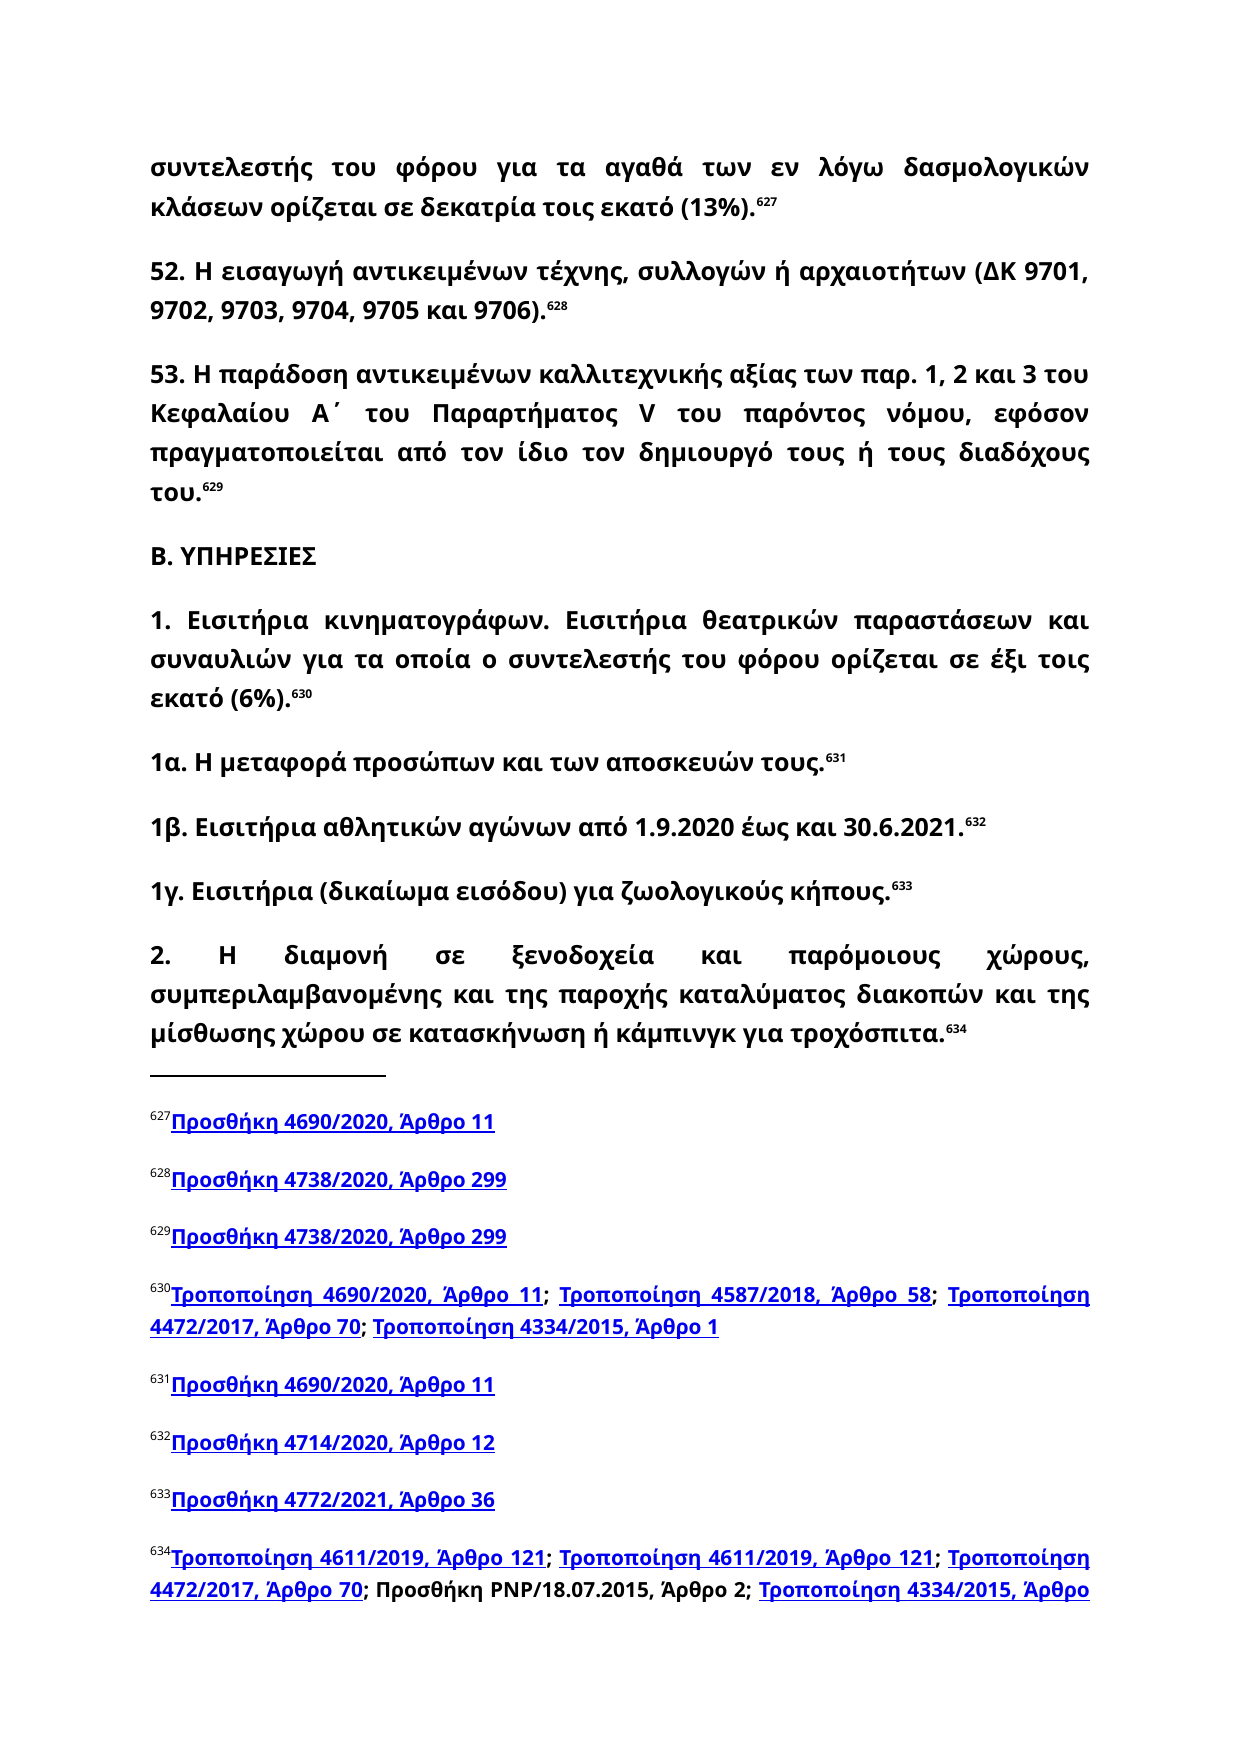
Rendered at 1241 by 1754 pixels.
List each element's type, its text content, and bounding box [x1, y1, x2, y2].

text Προσθήκη 4738/2020, Άρθρο 299 [150, 1165, 1090, 1193]
text 53. Η παράδοση αντικειμένων καλλιτεχνικής αξίας των παρ. 1, 2 και 3 του Κεφαλαίου Α΄ του Παραρτήματος V του παρόντος νόμου, εφόσον πραγματοποιείται από τον ίδιο τον δημιουργό τους ή τους διαδόχους του. [150, 357, 1090, 508]
text συντελεστής του φόρου για τα αγαθά των εν λόγω δασμολογικών κλάσεων ορίζεται σε δεκατρία τοις εκατό (13%). [150, 150, 1090, 223]
text Τροποποίηση 4690/2020, Άρθρο 11; Τροποποίηση 4587/2018, Άρθρο 58; Τροποποίηση 4472/2017, Άρθρο 70; Τροποποίηση 4334/2015, Άρθρο 1 [150, 1280, 1090, 1341]
text 2. Η διαμονή σε ξενοδοχεία και παρόμοιους χώρους, συμπεριλαμβανομένης και της παροχής καταλύματος διακοπών και της μίσθωσης χώρου σε κατασκήνωση ή κάμπινγκ για τροχόσπιτα. [150, 937, 1090, 1050]
text 1β. Εισιτήρια αθλητικών αγώνων από 1.9.2020 έως και 30.6.2021. [150, 809, 1090, 843]
text Προσθήκη 4738/2020, Άρθρο 299 [150, 1222, 1090, 1251]
text 1γ. Εισιτήρια (δικαίωμα εισόδου) για ζωολογικούς κήπους. [150, 873, 1090, 907]
text Β. ΥΠΗΡΕΣΙΕΣ [150, 538, 1090, 572]
text Προσθήκη 4690/2020, Άρθρο 11 [150, 1107, 1090, 1136]
text 1. Εισιτήρια κινηματογράφων. Εισιτήρια θεατρικών παραστάσεων και συναυλιών για τα οποία ο συντελεστής του φόρου ορίζεται σε έξι τοις εκατό (6%). [150, 602, 1090, 715]
text Προσθήκη 4772/2021, Άρθρο 36 [150, 1485, 1090, 1514]
text Τροποποίηση 4611/2019, Άρθρο 121; Τροποποίηση 4611/2019, Άρθρο 121; Τροποποίηση 4472/2017, Άρθρο 70; Προσθήκη PNP/18.07.2015, Άρθρο 2; Τροποποίηση 4334/2015, Άρθρο 1 [150, 1543, 1090, 1604]
text 52. Η εισαγωγή αντικειμένων τέχνης, συλλογών ή αρχαιοτήτων (ΔΚ 9701, 9702, 9703, 9704, 9705 και 9706). [150, 253, 1090, 327]
text 1α. Η μεταφορά προσώπων και των αποσκευών τους. [150, 745, 1090, 779]
text Προσθήκη 4690/2020, Άρθρο 11 [150, 1370, 1090, 1398]
text Προσθήκη 4714/2020, Άρθρο 12 [150, 1428, 1090, 1456]
